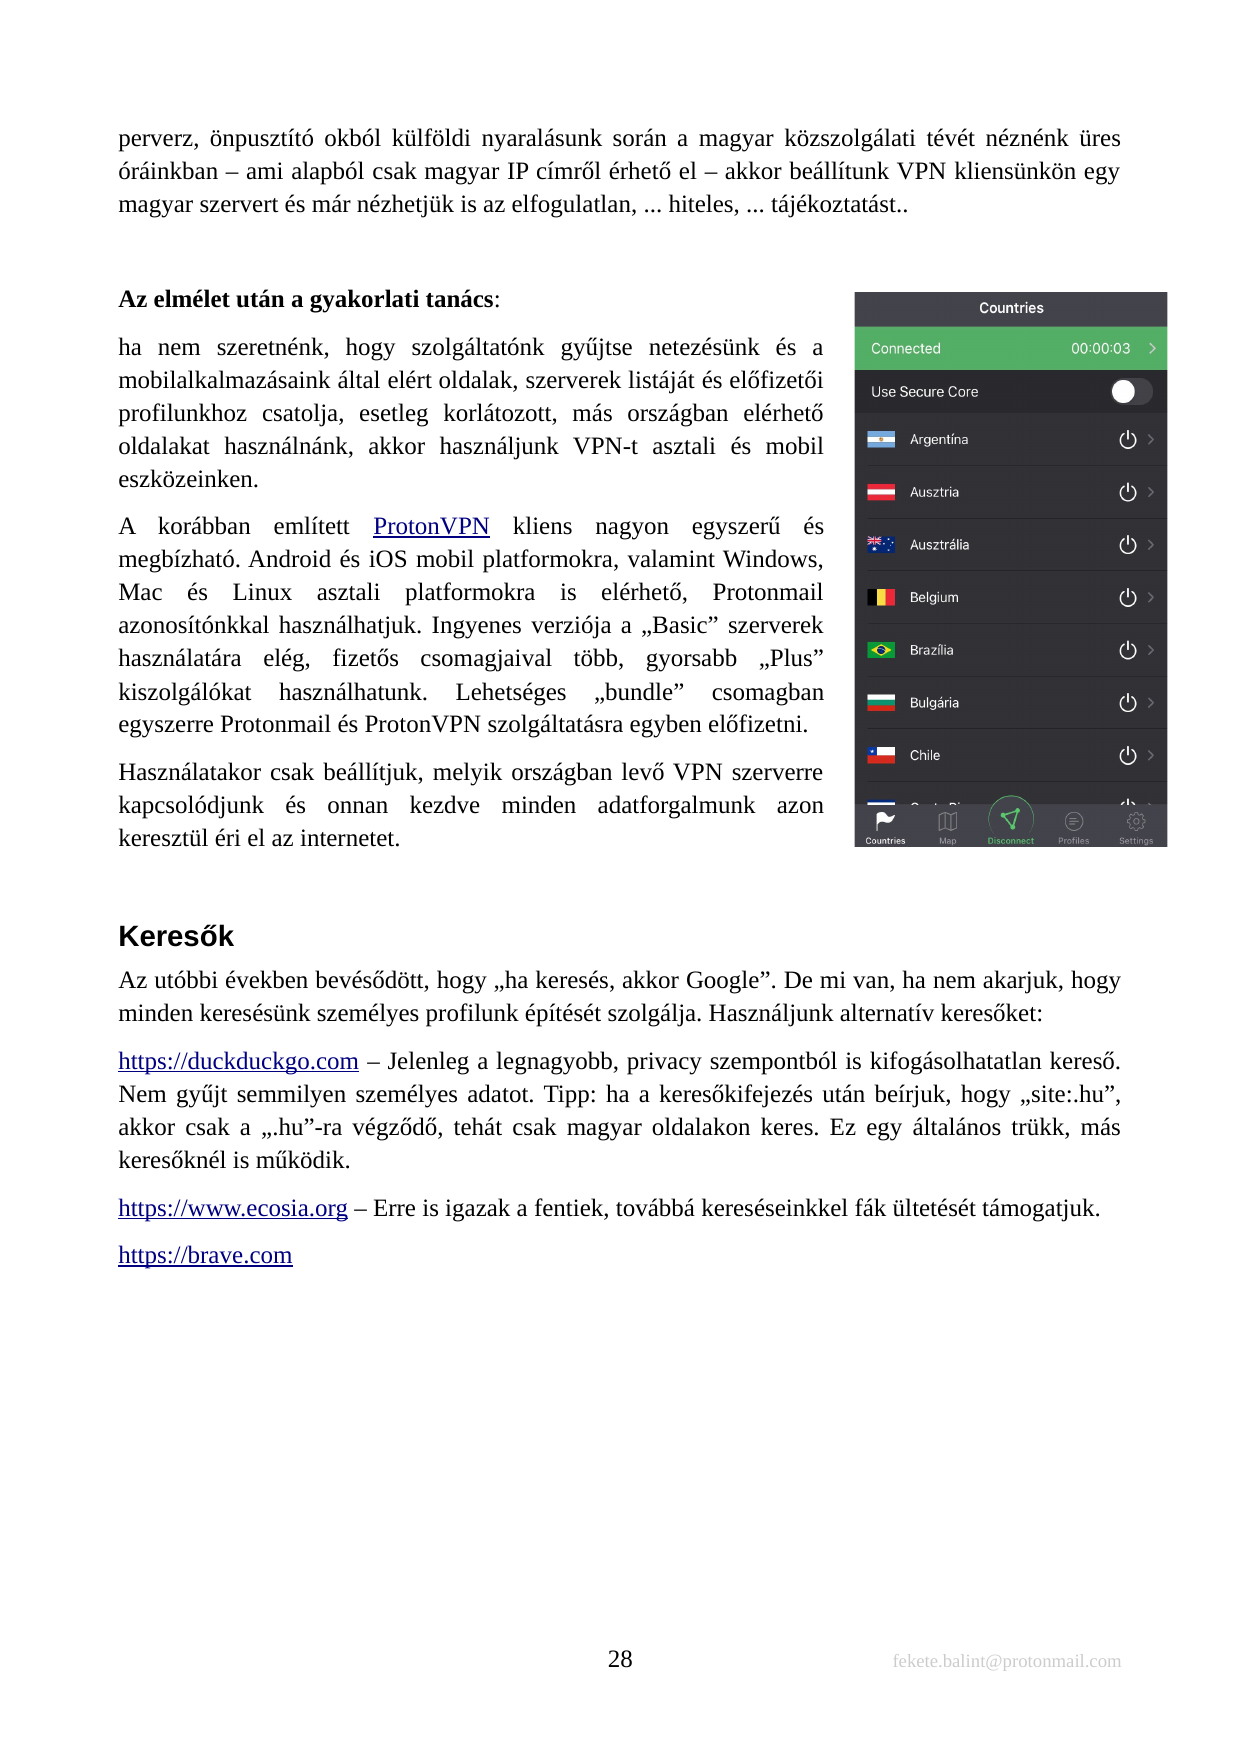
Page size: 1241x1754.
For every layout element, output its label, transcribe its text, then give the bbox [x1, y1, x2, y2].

text Az utóbbi években bevésődött, hogy „ha keresés, akkor Google”. De mi van, ha nem akarjuk, hogy minden keresésünk személyes profilunk építését szolgálja. Használjunk alternatív keresőket: [118, 965, 1122, 1027]
text [1168, 292, 1197, 847]
text ha nem szeretnénk, hogy szolgáltatónk gyűjtse netezésünk és a mobilalkalmazásaink által elért oldalak, szerverek listáját és előfizetői profilunkhoz csatolja, esetleg korlátozott, más országban elérhető oldalakat használnánk, akkor használjunk VPN-t asztali és mobil eszközeinken. [118, 332, 824, 493]
subtitle Keresők [118, 885, 1122, 953]
text A korábban említett ProtonVPN kliens nagyon egyszerű és megbízható. Android és iOS mobil platformokra, valamint Windows, Mac és Linux asztali platformokra is elérhető, Protonmail azonosítónkkal használhatjuk. Ingyenes verziója a „Basic” szerverek használatára elég, fizetős csomagjaival több, gyorsabb „Plus” kiszolgálókat használhatunk. Lehetséges „bundle” csomagban egyszerre Protonmail és ProtonVPN szolgáltatásra egyben előfizetni. [118, 511, 824, 738]
text https://brave.com [118, 1240, 1122, 1269]
text https://www.ecosia.org – Erre is igazak a fentiek, továbbá kereséseinkkel fák ültetését támogatjuk. [118, 1193, 1122, 1221]
picture [854, 292, 1168, 847]
text Használatakor csak beállítjuk, melyik országban levő VPN szerverre kapcsolódjunk és onnan kezdve minden adatforgalmunk azon keresztül éri el az internetet. [118, 757, 1122, 852]
text perverz, önpusztító okból külföldi nyaralásunk során a magyar közszolgálati tévét néznénk üres óráinkban – ami alapból csak magyar IP címről érhető el – akkor beállítunk VPN kliensünkön egy magyar szervert és már nézhetjük is az elfogulatlan, ... hiteles, ... tájékoztatást.. [118, 123, 1122, 218]
text https://duckduckgo.com – Jelenleg a legnagyobb, privacy szempontból is kifogásolhatatlan kereső. Nem gyűjt semmilyen személyes adatot. Tipp: ha a keresőkifejezés után beírjuk, hogy „site:.hu”, akkor csak a „.hu”-ra végződő, tehát csak magyar oldalakon keres. Ez egy általános trükk, más keresőknél is működik. [118, 1046, 1122, 1174]
text Az elmélet után a gyakorlati tanács: [118, 284, 1122, 847]
